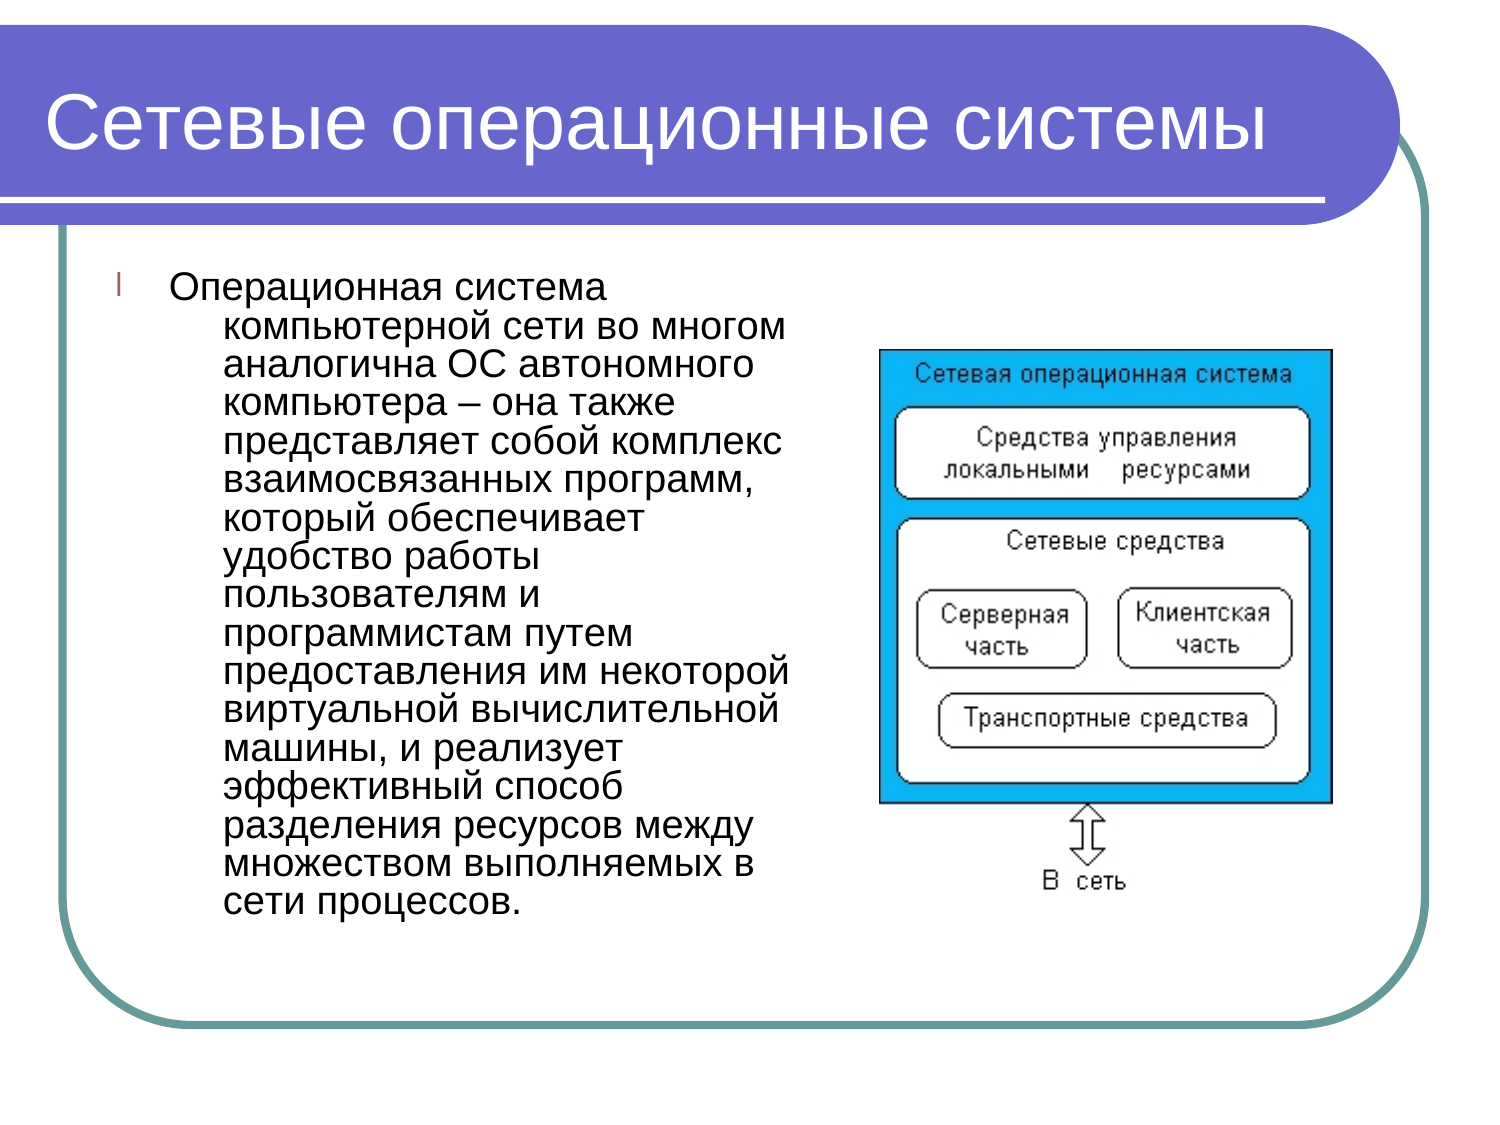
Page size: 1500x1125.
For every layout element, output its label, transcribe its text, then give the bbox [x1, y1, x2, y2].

list Операционная система компьютерной сети во многом аналогична ОС автономного компьютера – она также представляет собой комплекс взаимосвязанных программ, который обеспечивает удобство работы пользователям и программистам путем предоставления им некоторой виртуальной вычислительной машины, и реализует эффективный способ разделения ресурсов между множеством выполняемых в сети процессов. [99, 262, 810, 988]
picture [879, 350, 1333, 894]
title Сетевые операционные системы [29, 42, 1345, 193]
